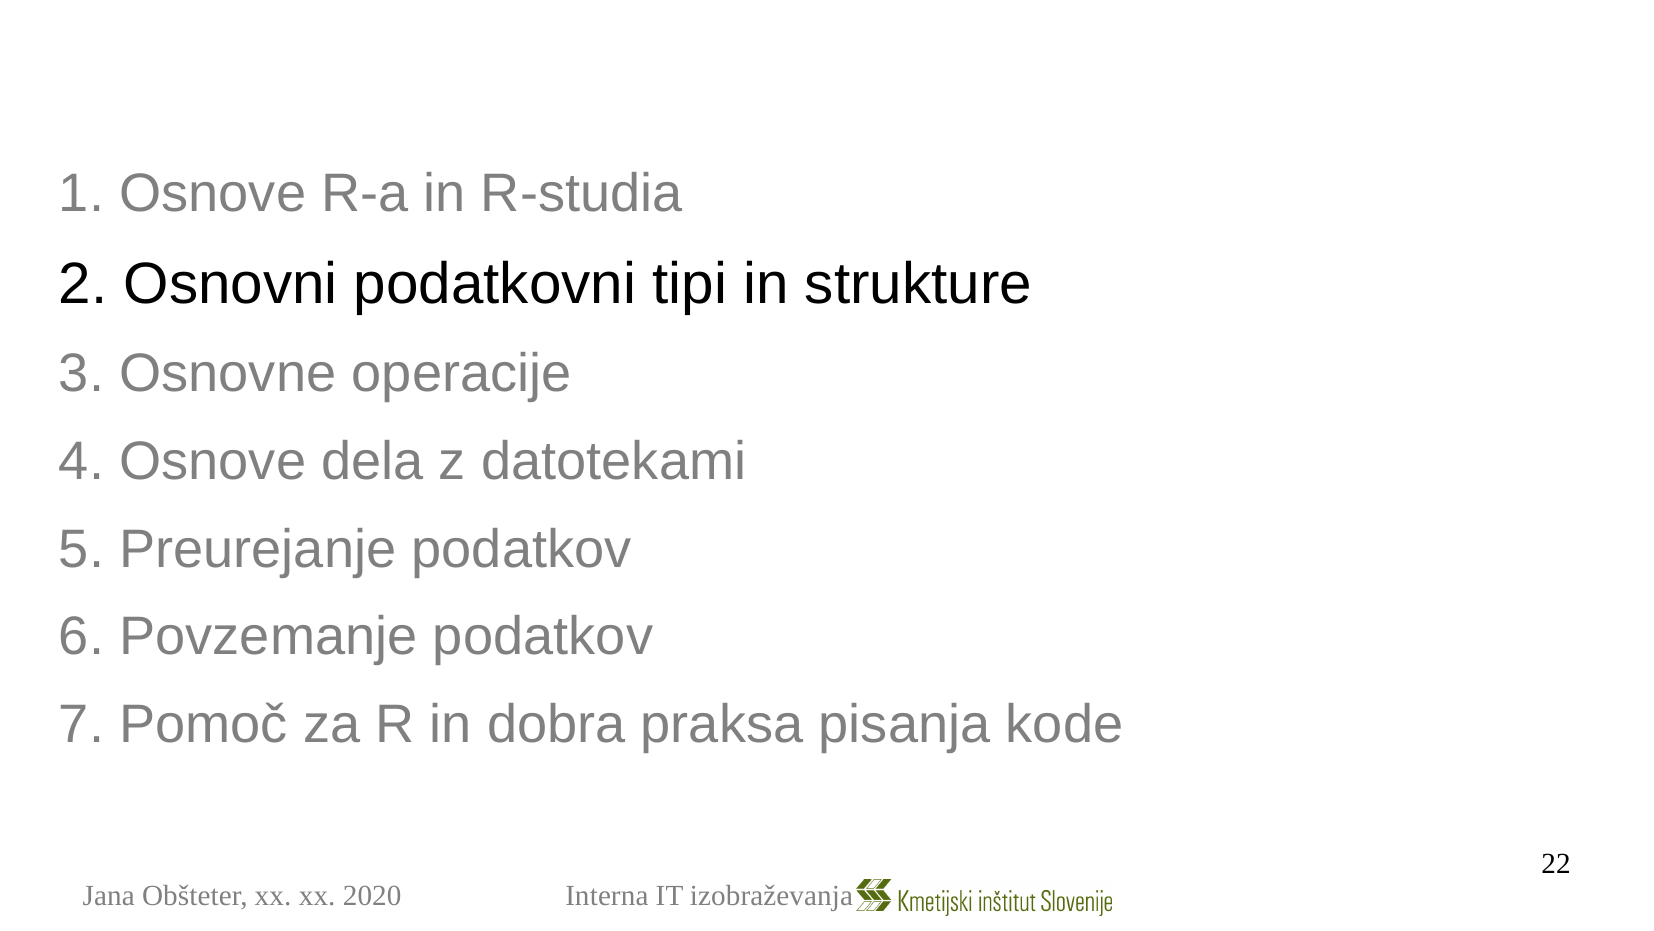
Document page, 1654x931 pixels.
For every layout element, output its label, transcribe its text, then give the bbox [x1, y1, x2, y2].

picture [856, 879, 1112, 916]
list 1. Osnove R-a in R-studia 2. Osnovni podatkovni tipi in strukture 3. Osnovne operacije 4. Osnove dela z datotekami 5. Preurejanje podatkov 6. Povzemanje podatkov 7. Pomoč za R in dobra praksa pisanja kode [59, 153, 1619, 815]
